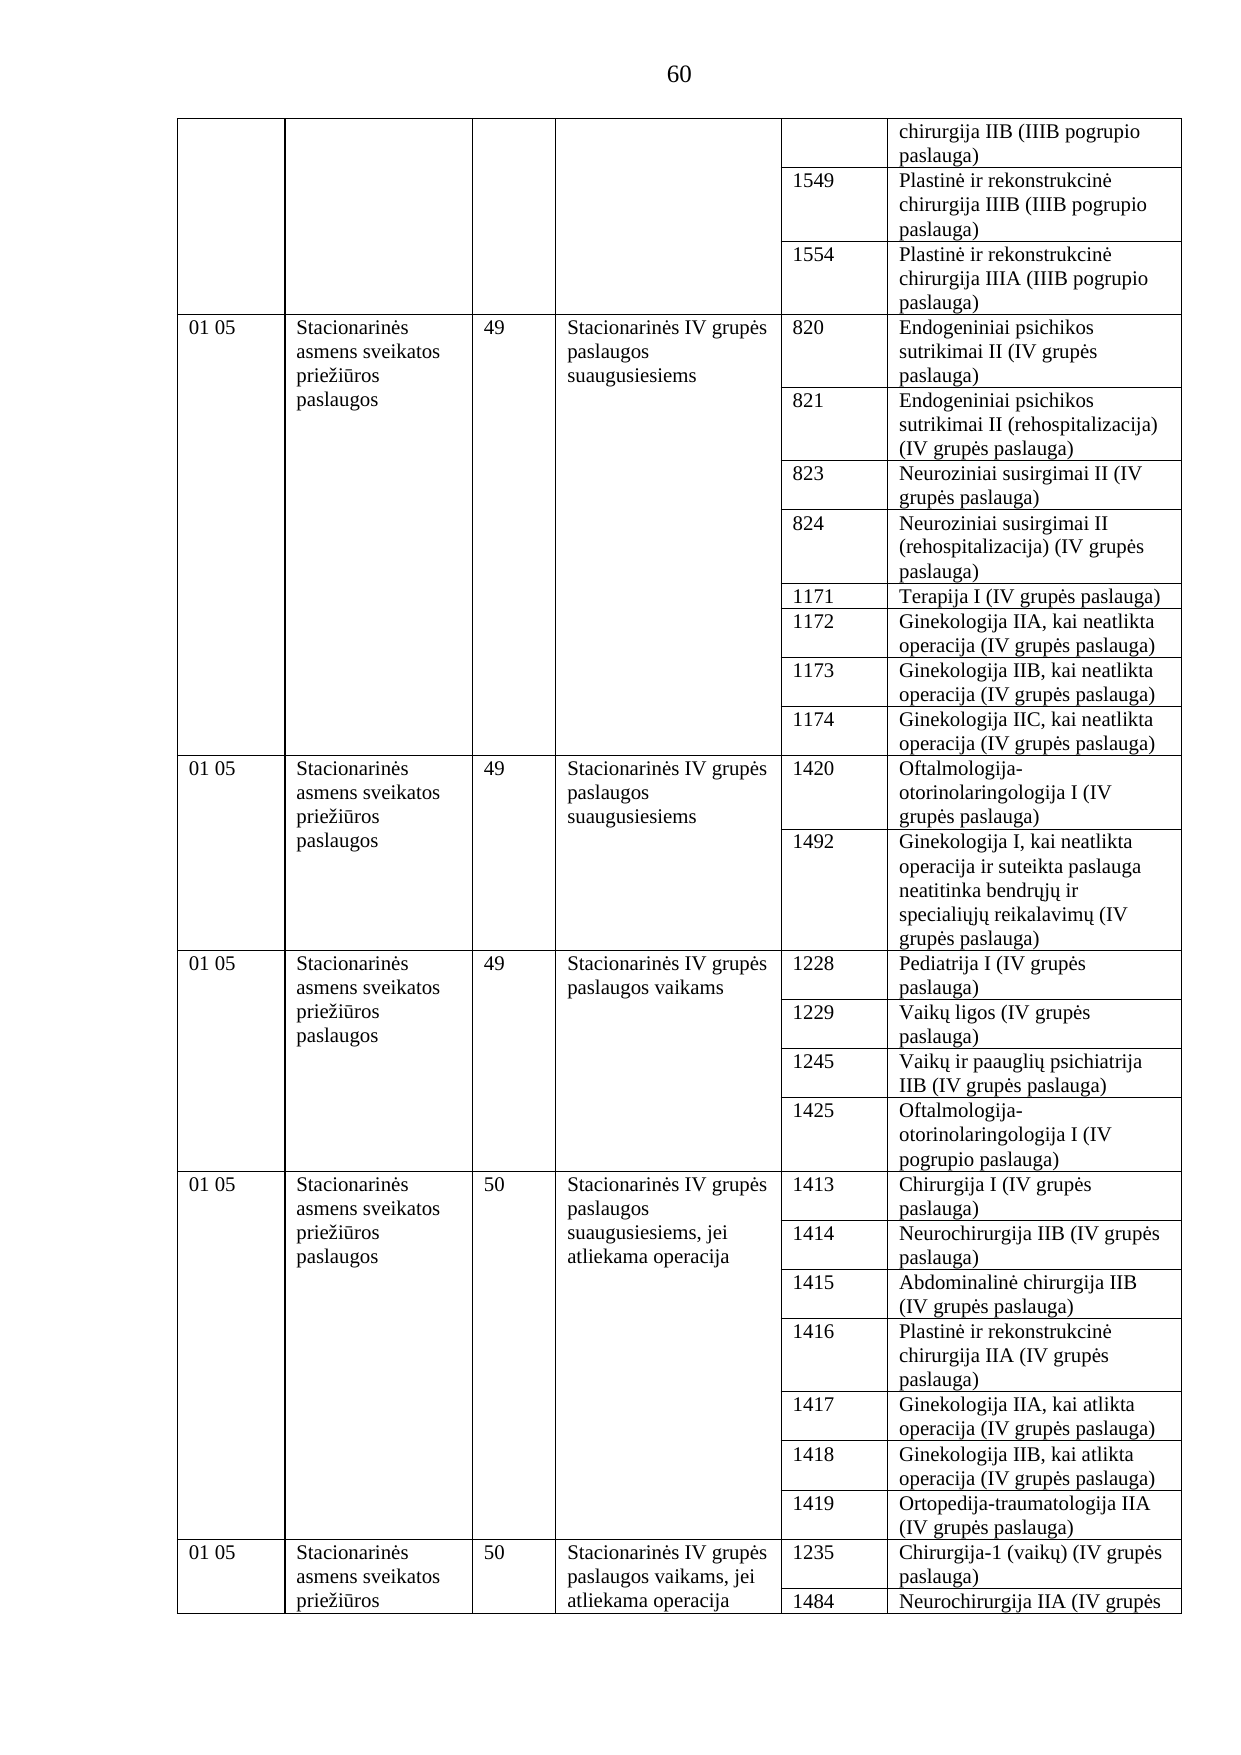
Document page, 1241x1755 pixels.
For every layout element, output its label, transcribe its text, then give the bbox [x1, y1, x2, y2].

table_cell [473, 119, 555, 314]
table_cell 01 05 [178, 951, 284, 1171]
table_cell Neuroziniai susirgimai II (IV grupės paslauga) [888, 461, 1181, 509]
table_cell 50 [473, 1540, 555, 1613]
table_cell 823 [782, 461, 887, 509]
table_cell 1245 [782, 1049, 887, 1097]
table_cell Endogeniniai psichikos sutrikimai II (rehospitalizacija) (IV grupės paslauga) [888, 388, 1181, 460]
table_cell Plastinė ir rekonstrukcinė chirurgija IIIB (IIIB pogrupio paslauga) [888, 168, 1181, 241]
table_cell Neurochirurgija IIB (IV grupės paslauga) [888, 1221, 1181, 1269]
table_cell Oftalmologija-otorinolaringologija I (IV pogrupio paslauga) [888, 1098, 1181, 1171]
table_cell 1415 [782, 1270, 887, 1318]
table_cell Stacionarinės IV grupės paslaugos suaugusiesiems [556, 315, 781, 755]
table_cell Stacionarinės IV grupės paslaugos vaikams, jei atliekama operacija [556, 1540, 781, 1613]
table_cell 1420 [782, 756, 887, 828]
table_cell chirurgija IIB (IIIB pogrupio paslauga) [888, 119, 1181, 167]
table_cell 1173 [782, 658, 887, 706]
table_cell [178, 119, 284, 314]
table_cell Neurochirurgija IIA (IV grupės [888, 1589, 1181, 1613]
table_cell 49 [473, 756, 555, 950]
table_cell 1171 [782, 584, 887, 608]
table_cell Stacionarinės IV grupės paslaugos suaugusiesiems [556, 756, 781, 950]
table_cell Pediatrija I (IV grupės paslauga) [888, 951, 1181, 999]
table_cell 01 05 [178, 1540, 284, 1613]
table_cell 1549 [782, 168, 887, 241]
table_cell 1413 [782, 1172, 887, 1220]
table_cell 1417 [782, 1392, 887, 1440]
table_cell Ginekologija IIB, kai neatlikta operacija (IV grupės paslauga) [888, 658, 1181, 706]
table_cell Stacionarinės asmens sveikatos priežiūros paslaugos [286, 951, 472, 1171]
table_cell [286, 119, 472, 314]
table_cell Oftalmologija-otorinolaringologija I (IV grupės paslauga) [888, 756, 1181, 828]
table_cell 1419 [782, 1491, 887, 1539]
table_cell Chirurgija I (IV grupės paslauga) [888, 1172, 1181, 1220]
table_cell 1425 [782, 1098, 887, 1171]
table_cell Vaikų ir paauglių psichiatrija IIB (IV grupės paslauga) [888, 1049, 1181, 1097]
table_cell Stacionarinės asmens sveikatos priežiūros paslaugos [286, 1172, 472, 1539]
table_cell 1492 [782, 830, 887, 950]
table_cell 1235 [782, 1540, 887, 1588]
table_cell 1484 [782, 1589, 887, 1613]
table_cell Stacionarinės IV grupės paslaugos suaugusiesiems, jei atliekama operacija [556, 1172, 781, 1539]
table_cell Ginekologija IIA, kai atlikta operacija (IV grupės paslauga) [888, 1392, 1181, 1440]
table_cell Plastinė ir rekonstrukcinė chirurgija IIIA (IIIB pogrupio paslauga) [888, 242, 1181, 314]
table_cell 49 [473, 315, 555, 755]
table_cell 1418 [782, 1441, 887, 1489]
table_cell Plastinė ir rekonstrukcinė chirurgija IIA (IV grupės paslauga) [888, 1319, 1181, 1391]
table_cell 49 [473, 951, 555, 1171]
table_cell Abdominalinė chirurgija IIB (IV grupės paslauga) [888, 1270, 1181, 1318]
table_cell Stacionarinės asmens sveikatos priežiūros paslaugos [286, 315, 472, 755]
table_cell [782, 119, 887, 167]
table_cell 1172 [782, 609, 887, 657]
table_cell 1229 [782, 1000, 887, 1048]
table_cell 01 05 [178, 756, 284, 950]
table_cell [556, 119, 781, 314]
table_cell 1174 [782, 707, 887, 755]
table_cell 821 [782, 388, 887, 460]
table_cell 1414 [782, 1221, 887, 1269]
table_cell Ginekologija IIC, kai neatlikta operacija (IV grupės paslauga) [888, 707, 1181, 755]
table_cell 1554 [782, 242, 887, 314]
table_cell Endogeniniai psichikos sutrikimai II (IV grupės paslauga) [888, 315, 1181, 387]
table_cell 820 [782, 315, 887, 387]
table_cell Ginekologija IIB, kai atlikta operacija (IV grupės paslauga) [888, 1441, 1181, 1489]
table_cell Ortopedija-traumatologija IIA (IV grupės paslauga) [888, 1491, 1181, 1539]
table_cell Ginekologija IIA, kai neatlikta operacija (IV grupės paslauga) [888, 609, 1181, 657]
table_cell 1228 [782, 951, 887, 999]
table_cell Neuroziniai susirgimai II (rehospitalizacija) (IV grupės paslauga) [888, 510, 1181, 583]
table_cell Stacionarinės asmens sveikatos priežiūros [286, 1540, 472, 1613]
table_cell 01 05 [178, 315, 284, 755]
table_cell 824 [782, 510, 887, 583]
table_cell Stacionarinės asmens sveikatos priežiūros paslaugos [286, 756, 472, 950]
table_cell 01 05 [178, 1172, 284, 1539]
table_cell Terapija I (IV grupės paslauga) [888, 584, 1181, 608]
table_cell Vaikų ligos (IV grupės paslauga) [888, 1000, 1181, 1048]
table_cell Chirurgija-1 (vaikų) (IV grupės paslauga) [888, 1540, 1181, 1588]
table_cell 50 [473, 1172, 555, 1539]
table_cell Stacionarinės IV grupės paslaugos vaikams [556, 951, 781, 1171]
table_cell Ginekologija I, kai neatlikta operacija ir suteikta paslauga neatitinka bendrųjų ir specialiųjų reikalavimų (IV grupės paslauga) [888, 830, 1181, 950]
table_cell 1416 [782, 1319, 887, 1391]
